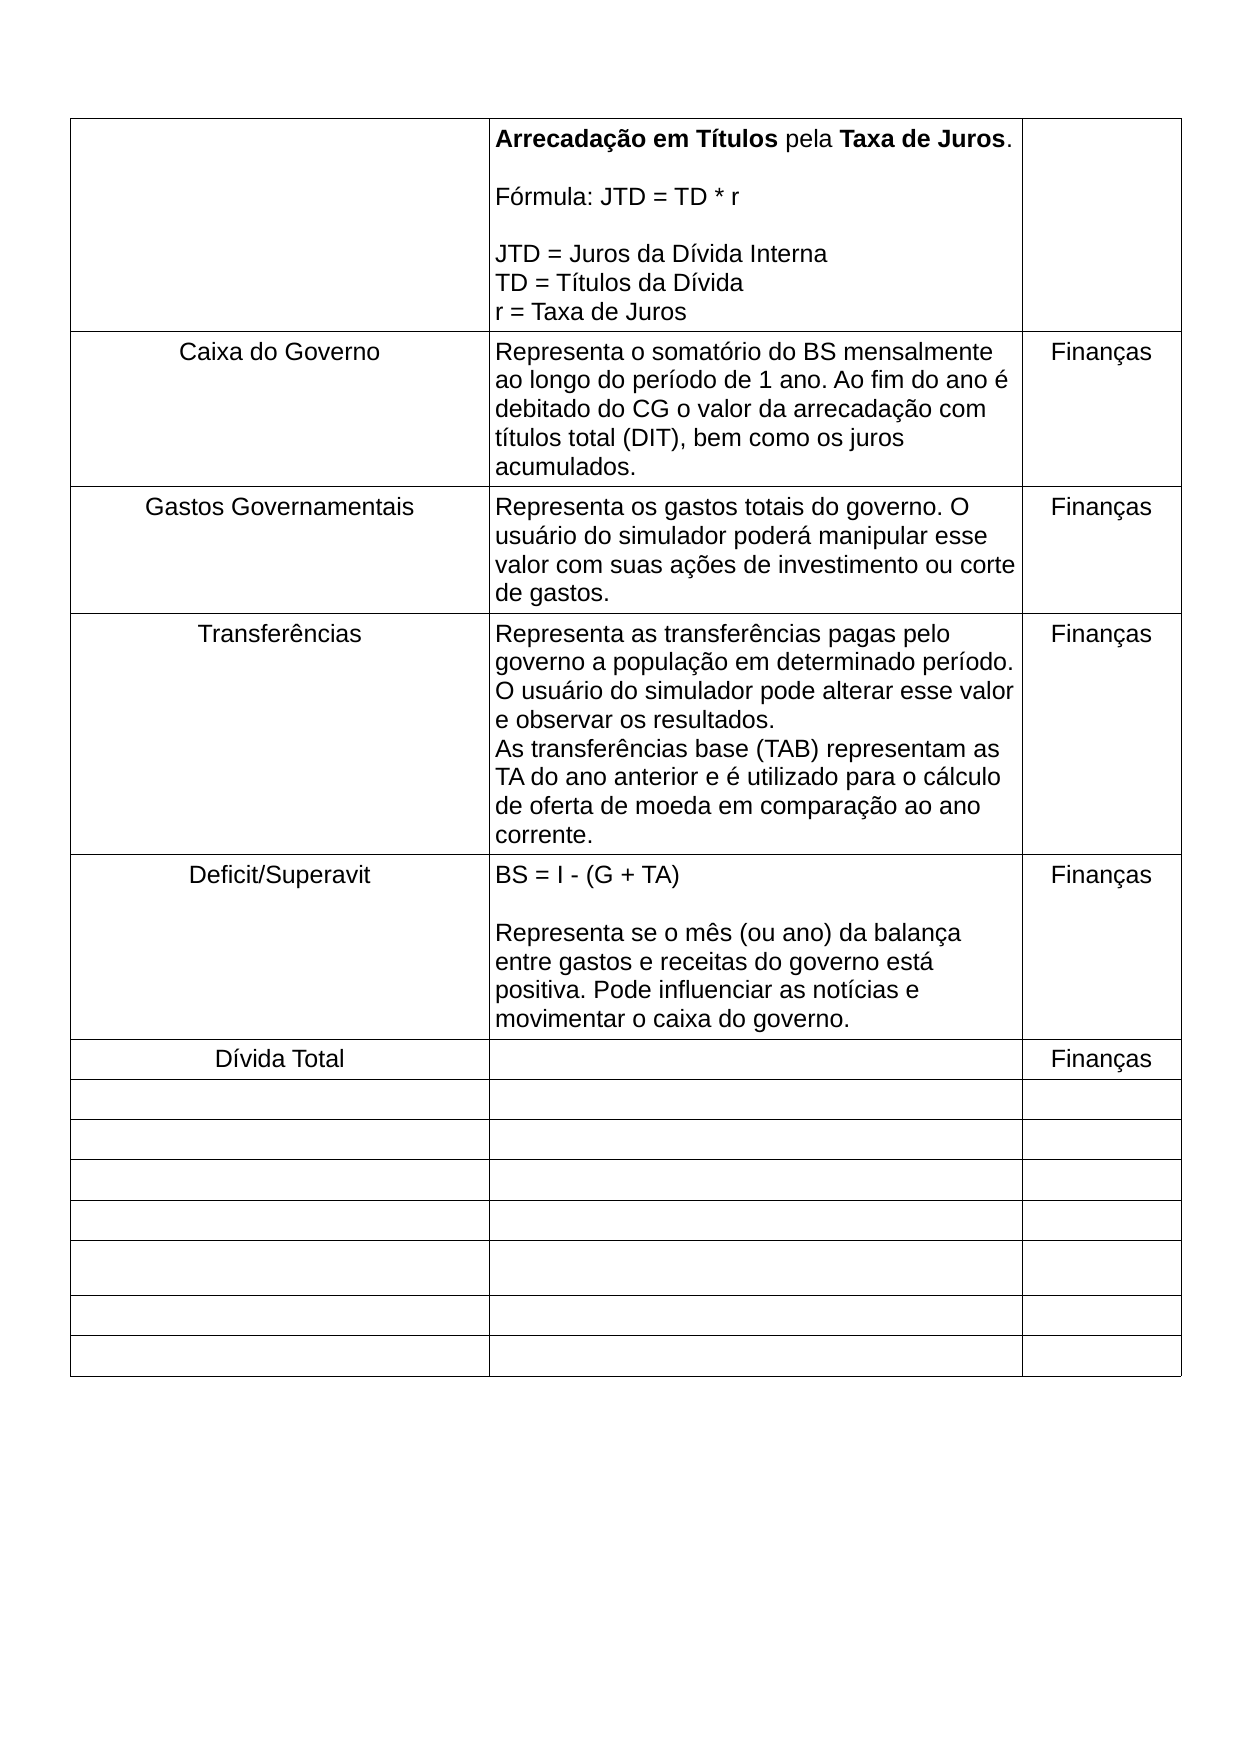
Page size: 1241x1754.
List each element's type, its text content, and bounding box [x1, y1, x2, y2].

table_cell Dívida Total [71, 1040, 489, 1079]
table_cell Finanças [1023, 1040, 1181, 1079]
table_cell [1023, 1120, 1181, 1159]
table_cell [490, 1120, 1022, 1159]
table_cell [490, 1040, 1022, 1079]
table_cell Representa o somatório do BS mensalmente ao longo do período de 1 ano. Ao fim do ano é debitado do CG o valor da arrecadação com títulos total (DIT), bem como os juros acumulados. [490, 332, 1022, 486]
table_cell [1023, 1336, 1181, 1376]
table_cell Caixa do Governo [71, 332, 489, 486]
table_cell [490, 1080, 1022, 1119]
table_cell [71, 1201, 489, 1240]
table_cell [490, 1160, 1022, 1200]
table_cell [71, 1080, 489, 1119]
table_cell Transferências [71, 614, 489, 854]
table_cell Representa as transferências pagas pelo governo a população em determinado período. O usuário do simulador pode alterar esse valor e observar os resultados. As transferências base (TAB) representam as TA do ano anterior e é utilizado para o cálculo de oferta de moeda em comparação ao ano corrente. [490, 614, 1022, 854]
table_cell [1023, 1241, 1181, 1295]
table_cell [71, 119, 489, 331]
table_cell BS = I - (G + TA) Representa se o mês (ou ano) da balança entre gastos e receitas do governo está positiva. Pode influenciar as notícias e movimentar o caixa do governo. [490, 855, 1022, 1038]
table_cell Finanças [1023, 614, 1181, 854]
table_cell Arrecadação em Títulos pela Taxa de Juros. Fórmula: JTD = TD * r JTD = Juros da Dívida Interna TD = Títulos da Dívida r = Taxa de Juros [490, 119, 1022, 331]
table_cell [71, 1120, 489, 1159]
table_cell [1023, 1201, 1181, 1240]
table_cell Finanças [1023, 332, 1181, 486]
table_cell [71, 1296, 489, 1335]
table_cell [1023, 1160, 1181, 1200]
table_cell [490, 1241, 1022, 1295]
table_cell Finanças [1023, 855, 1181, 1038]
table_cell [71, 1160, 489, 1200]
table_cell Deficit/Superavit [71, 855, 489, 1038]
table_cell [71, 1336, 489, 1376]
table_cell [1023, 1296, 1181, 1335]
table_cell Gastos Governamentais [71, 487, 489, 613]
table_cell Representa os gastos totais do governo. O usuário do simulador poderá manipular esse valor com suas ações de investimento ou corte de gastos. [490, 487, 1022, 613]
table_cell [1023, 1080, 1181, 1119]
table_cell [490, 1296, 1022, 1335]
table_cell [1023, 119, 1181, 331]
table_cell [490, 1201, 1022, 1240]
table_cell [490, 1336, 1022, 1376]
table_cell Finanças [1023, 487, 1181, 613]
table_cell [71, 1241, 489, 1295]
